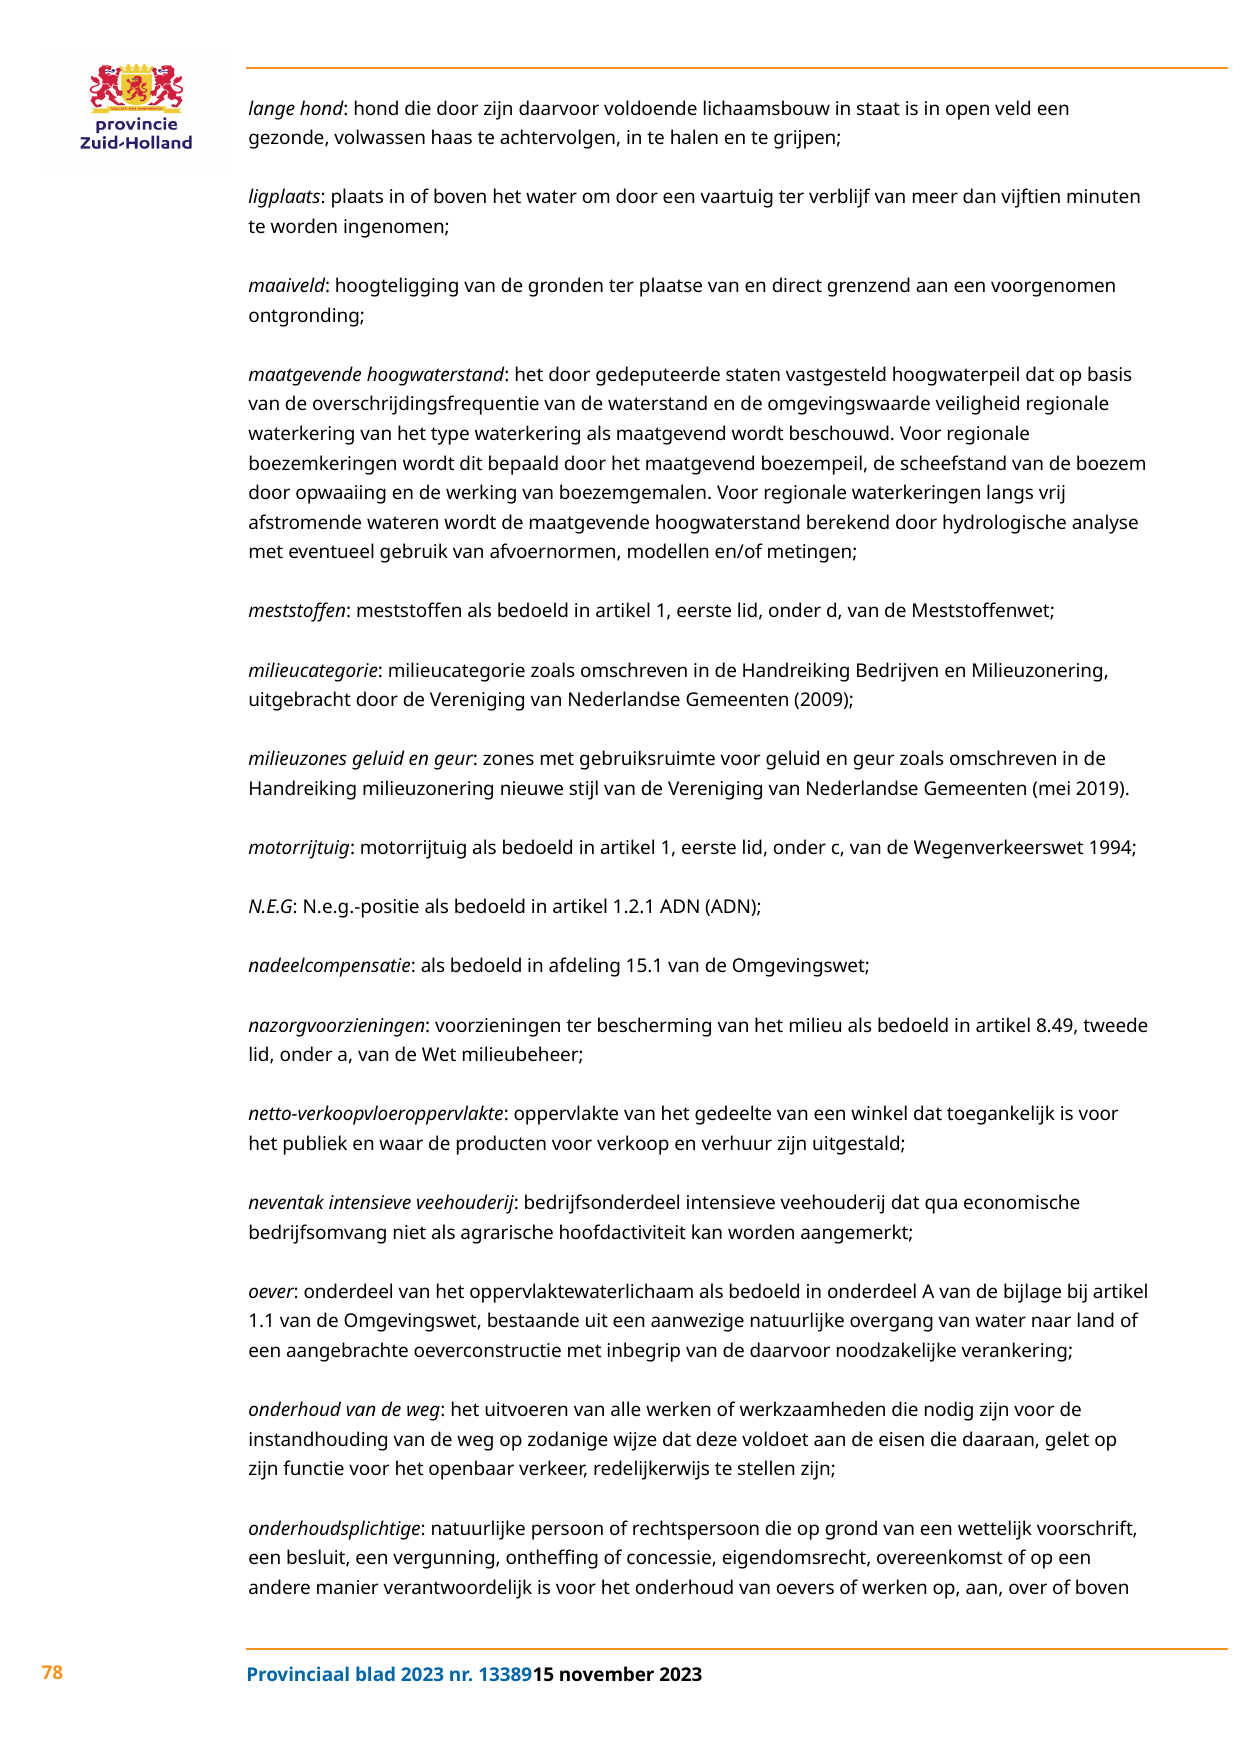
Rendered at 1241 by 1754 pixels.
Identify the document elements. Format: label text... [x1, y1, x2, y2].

text motorrijtuig: motorrijtuig als bedoeld in artikel 1, eerste lid, onder c, van de Wegenverkeerswet 1994; [248, 834, 1152, 860]
picture [41, 47, 231, 172]
text onderhoud van de weg: het uitvoeren van alle werken of werkzaamheden die nodig zijn voor de instandhouding van de weg op zodanige wijze dat deze voldoet aan de eisen die daaraan, gelet op zijn functie voor het openbaar verkeer, redelijkerwijs te stellen zijn; [248, 1396, 1152, 1481]
text oever: onderdeel van het oppervlaktewaterlichaam als bedoeld in onderdeel A van de bijlage bij artikel 1.1 van de Omgevingswet, bestaande uit een aanwezige natuurlijke overgang van water naar land of een aangebrachte oeverconstructie met inbegrip van de daarvoor noodzakelijke verankering; [248, 1278, 1152, 1363]
text N.E.G: N.e.g.-positie als bedoeld in artikel 1.2.1 ADN (ADN); [248, 893, 1152, 919]
text milieucategorie: milieucategorie zoals omschreven in de Handreiking Bedrijven en Milieuzonering, uitgebracht door de Vereniging van Nederlandse Gemeenten (2009); [248, 657, 1152, 712]
text nazorgvoorzieningen: voorzieningen ter bescherming van het milieu als bedoeld in artikel 8.49, tweede lid, onder a, van de Wet milieubeheer; [248, 1012, 1152, 1067]
text maaiveld: hoogteligging van de gronden ter plaatse van en direct grenzend aan een voorgenomen ontgronding; [248, 272, 1152, 328]
text ligplaats: plaats in of boven het water om door een vaartuig ter verblijf van meer dan vijftien minuten te worden ingenomen; [248, 183, 1152, 239]
text lange hond: hond die door zijn daarvoor voldoende lichaamsbouw in staat is in open veld een gezonde, volwassen haas te achtervolgen, in te halen en te grijpen; [248, 95, 1152, 150]
text neventak intensieve veehouderij: bedrijfsonderdeel intensieve veehouderij dat qua economische bedrijfsomvang niet als agrarische hoofdactiviteit kan worden aangemerkt; [248, 1189, 1152, 1245]
text meststoffen: meststoffen als bedoeld in artikel 1, eerste lid, onder d, van de Meststoffenwet; [248, 598, 1152, 623]
text netto-verkoopvloeroppervlakte: oppervlakte van het gedeelte van een winkel dat toegankelijk is voor het publiek en waar de producten voor verkoop en verhuur zijn uitgestald; [248, 1101, 1152, 1156]
text onderhoudsplichtige: natuurlijke persoon of rechtspersoon die op grond van een wettelijk voorschrift, een besluit, een vergunning, ontheffing of concessie, eigendomsrecht, overeenkomst of op een andere manier verantwoordelijk is voor het onderhoud van oevers of werken op, aan, over of boven [248, 1515, 1152, 1600]
text milieuzones geluid en geur: zones met gebruiksruimte voor geluid en geur zoals omschreven in de Handreiking milieuzonering nieuwe stijl van de Vereniging van Nederlandse Gemeenten (mei 2019). [248, 746, 1152, 801]
text maatgevende hoogwaterstand: het door gedeputeerde staten vastgesteld hoogwaterpeil dat op basis van de overschrijdingsfrequentie van de waterstand en de omgevingswaarde veiligheid regionale waterkering van het type waterkering als maatgevend wordt beschouwd. Voor regionale boezemkeringen wordt dit bepaald door het maatgevend boezempeil, de scheefstand van de boezem door opwaaiing en de werking van boezemgemalen. Voor regionale waterkeringen langs vrij afstromende wateren wordt de maatgevende hoogwaterstand berekend door hydrologische analyse met eventueel gebruik van afvoernormen, modellen en/of metingen; [248, 361, 1152, 564]
text nadeelcompensatie: als bedoeld in afdeling 15.1 van de Omgevingswet; [248, 953, 1152, 978]
